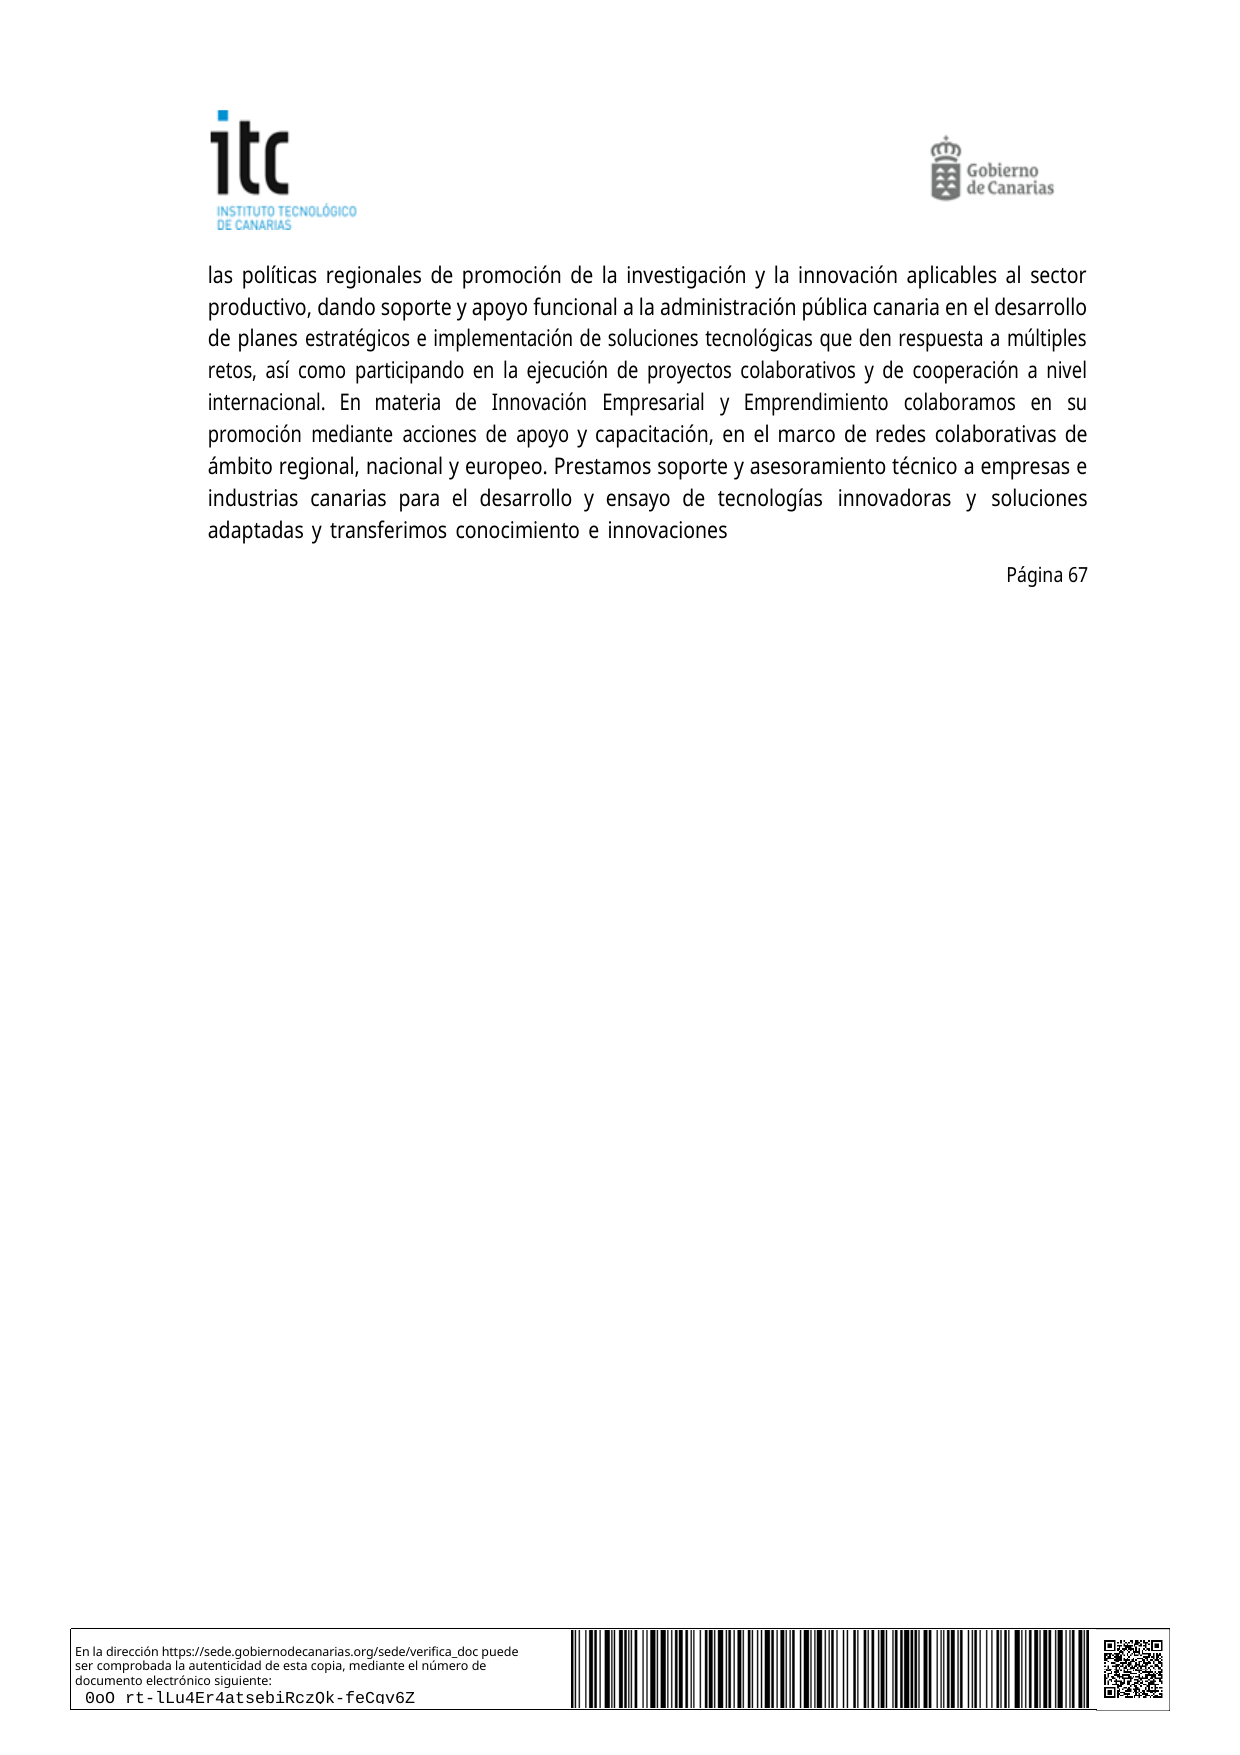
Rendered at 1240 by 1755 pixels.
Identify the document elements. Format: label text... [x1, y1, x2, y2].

text Página 67 [58, 560, 1088, 588]
text las políticas regionales de promoción de la investigación y la innovación aplicables al sector productivo, dando soporte y apoyo funcional a la administración pública canaria en el desarrollo de planes estratégicos e implementación de soluciones tecnológicas que den respuesta a múltiples retos, así como participando en la ejecución de proyectos colaborativos y de cooperación a nivel internacional. En materia de Innovación Empresarial y Emprendimiento colaboramos en su promoción mediante acciones de apoyo y capacitación, en el marco de redes colaborativas de ámbito regional, nacional y europeo. Prestamos soporte y asesoramiento técnico a empresas e industrias canarias para el desarrollo y ensayo de tecnologías innovadoras y soluciones adaptadas y transferimos conocimiento e innovaciones [208, 259, 1088, 545]
